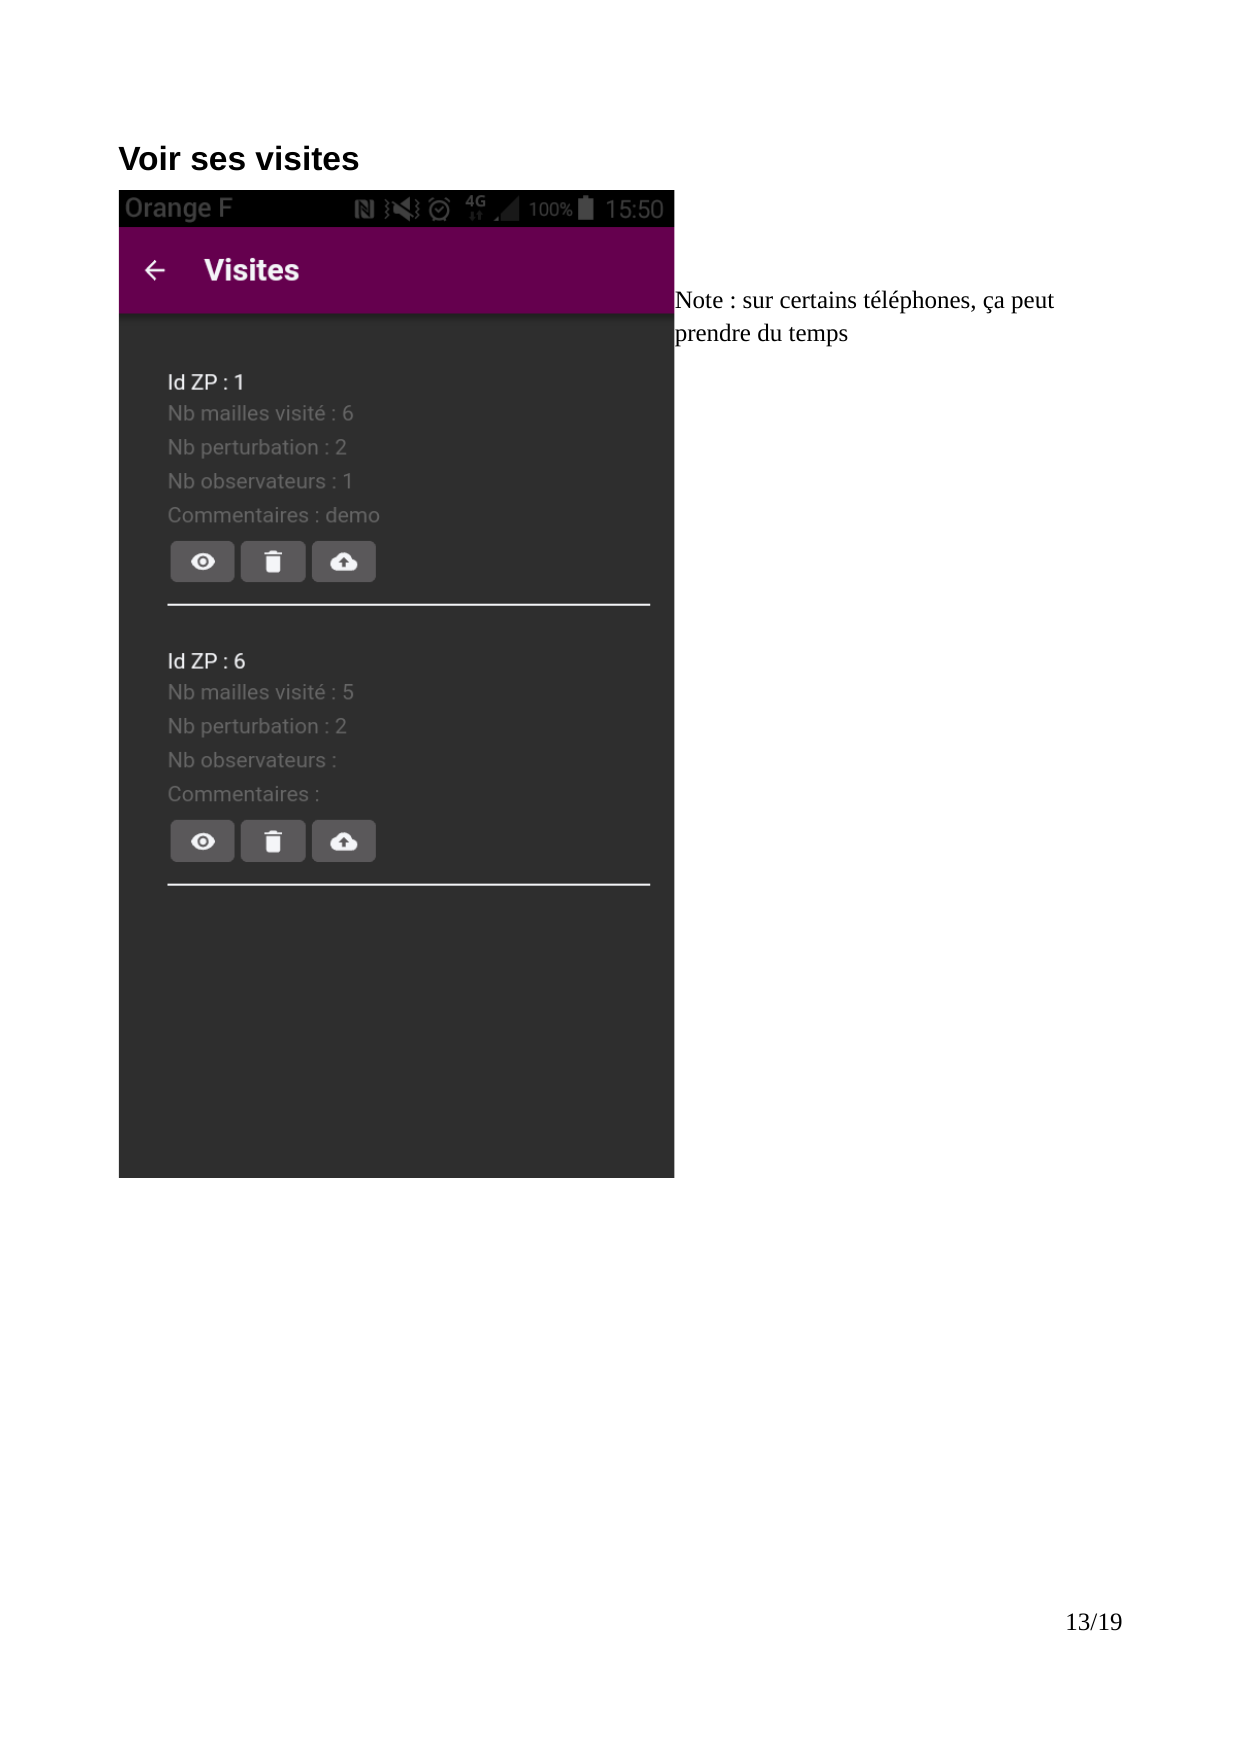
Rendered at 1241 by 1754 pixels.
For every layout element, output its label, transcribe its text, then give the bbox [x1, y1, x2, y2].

text Note : sur certains téléphones, ça peut prendre du temps [675, 285, 1122, 347]
subtitle Voir ses visites [118, 139, 1122, 178]
picture [118, 190, 675, 1178]
